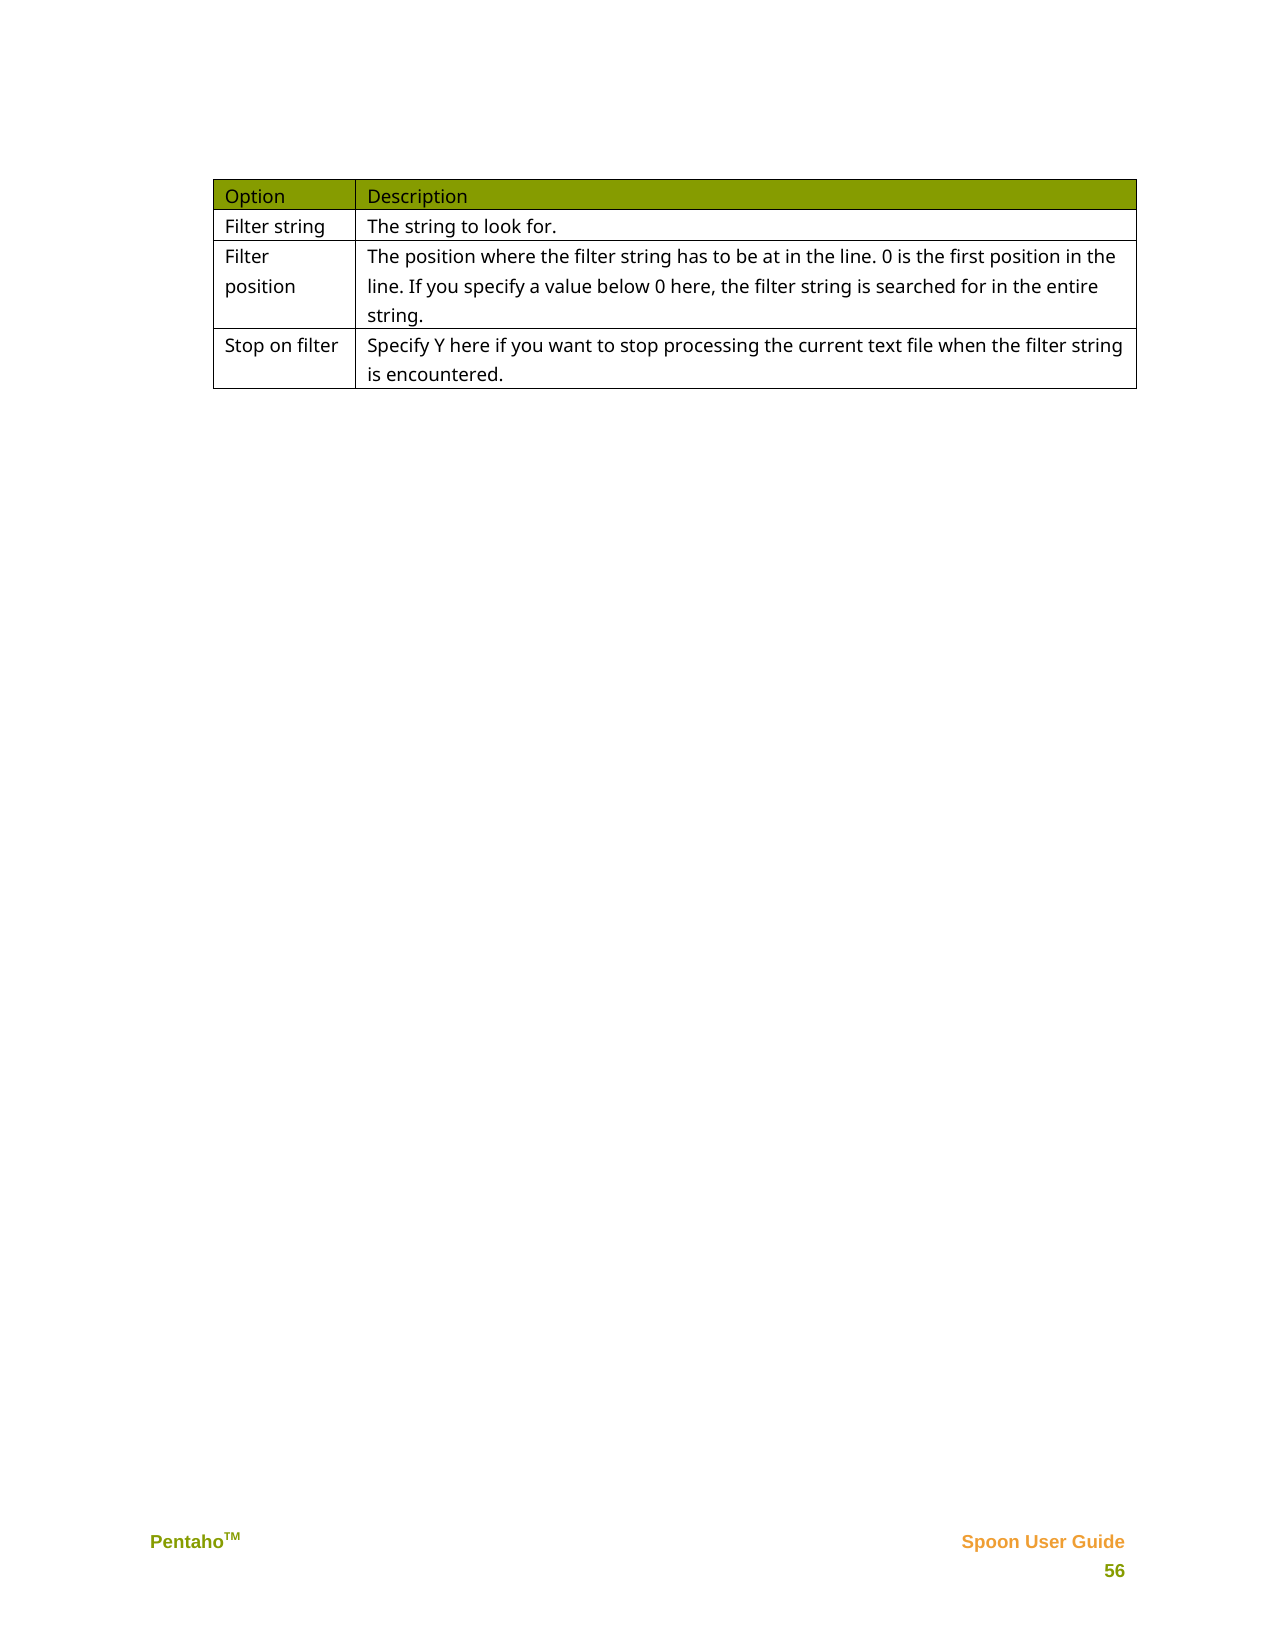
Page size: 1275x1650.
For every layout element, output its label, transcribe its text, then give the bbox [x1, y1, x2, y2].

table_cell Filter position [214, 241, 355, 328]
table_cell Specify Y here if you want to stop processing the current text file when the filter string is encountered. [356, 329, 1136, 387]
table_cell The string to look for. [356, 210, 1136, 239]
table_cell Filter string [214, 210, 355, 239]
table_header Option [214, 180, 355, 209]
table_header Description [356, 180, 1136, 209]
table_cell The position where the filter string has to be at in the line. 0 is the first position in the line. If you specify a value below 0 here, the filter string is searched for in the entire string. [356, 241, 1136, 328]
table_cell Stop on filter [214, 329, 355, 387]
